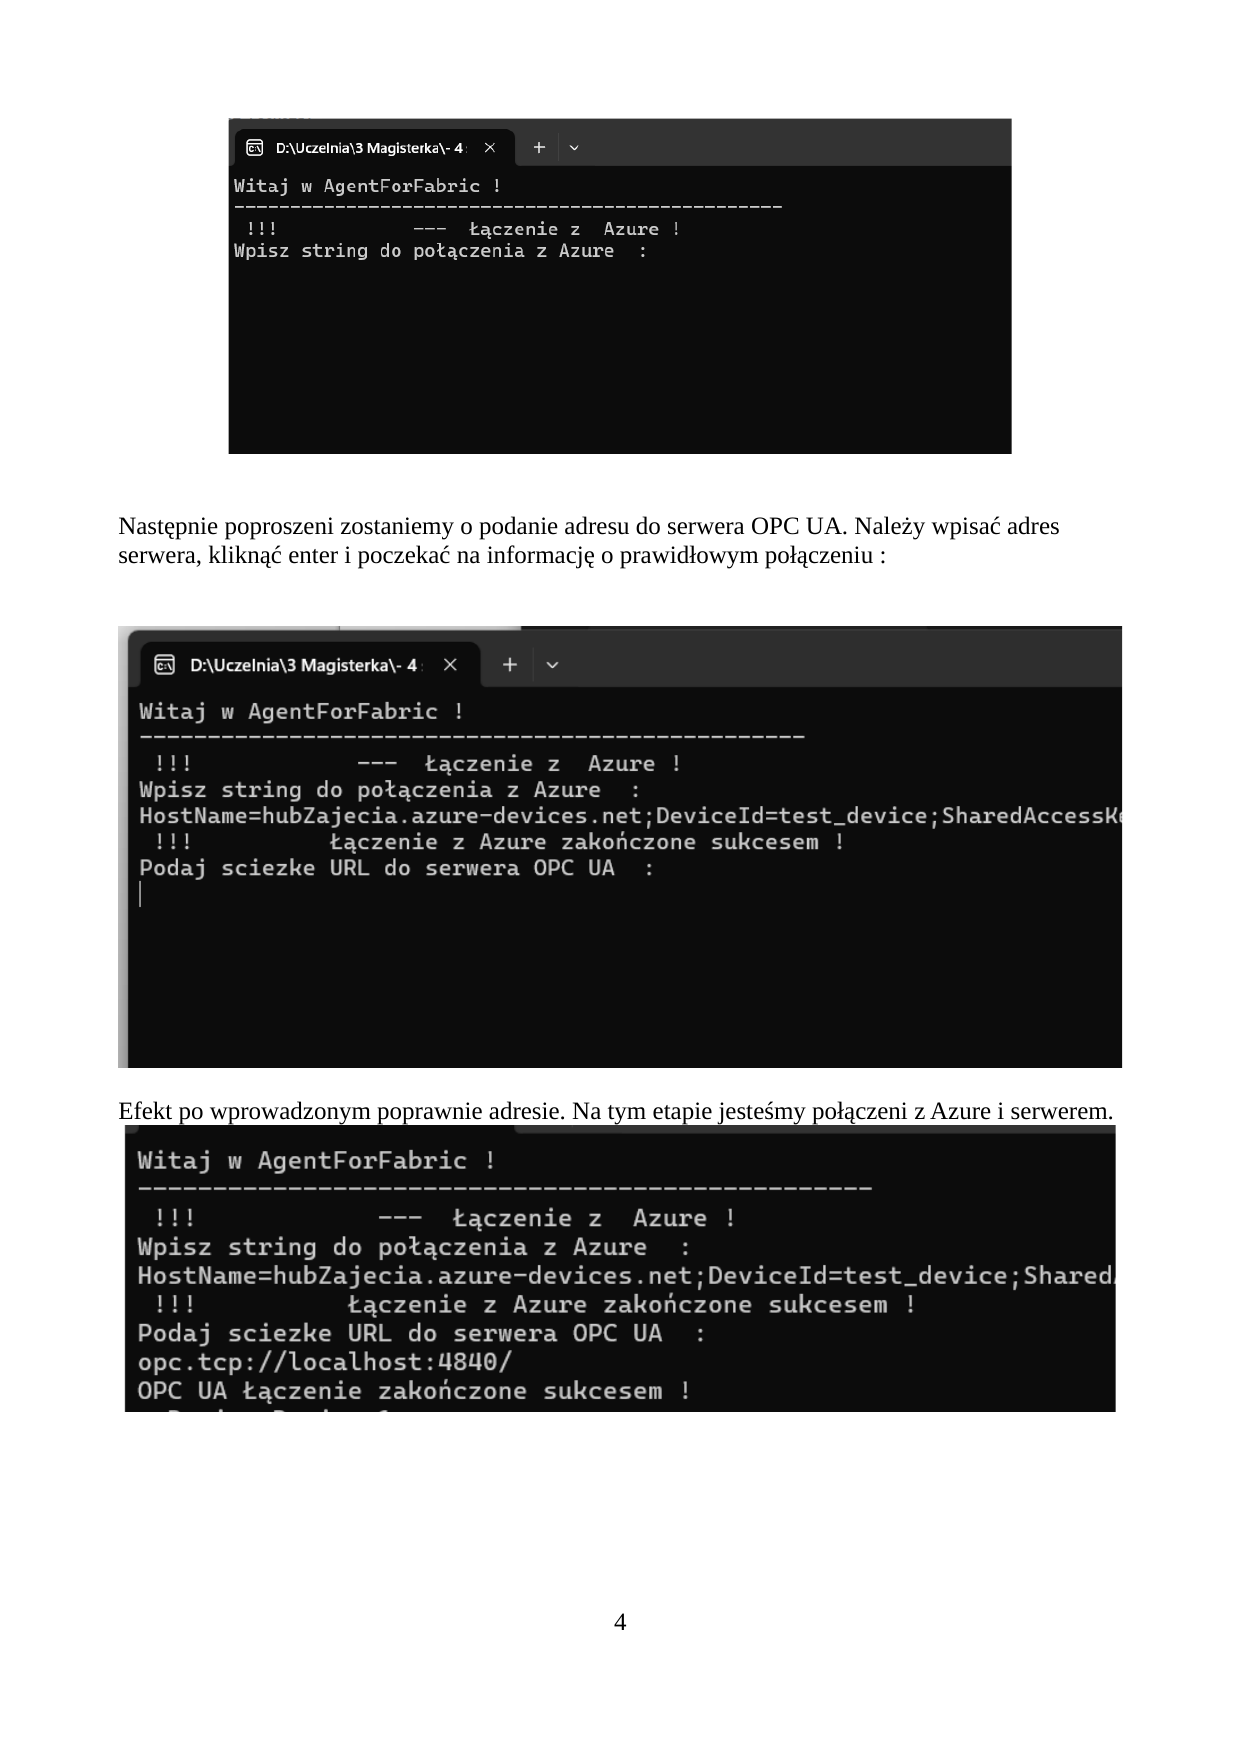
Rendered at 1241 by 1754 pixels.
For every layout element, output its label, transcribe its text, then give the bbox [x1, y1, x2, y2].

text Następnie poproszeni zostaniemy o podanie adresu do serwera OPC UA. Należy wpisać adres serwera, kliknąć enter i poczekać na informację o prawidłowym połączeniu : [118, 511, 1122, 569]
text Efekt po wprowadzonym poprawnie adresie. Na tym etapie jesteśmy połączeni z Azure i serwerem. [118, 1096, 1122, 1125]
picture [118, 626, 1123, 1068]
picture [228, 118, 1012, 454]
picture [124, 1125, 1116, 1412]
